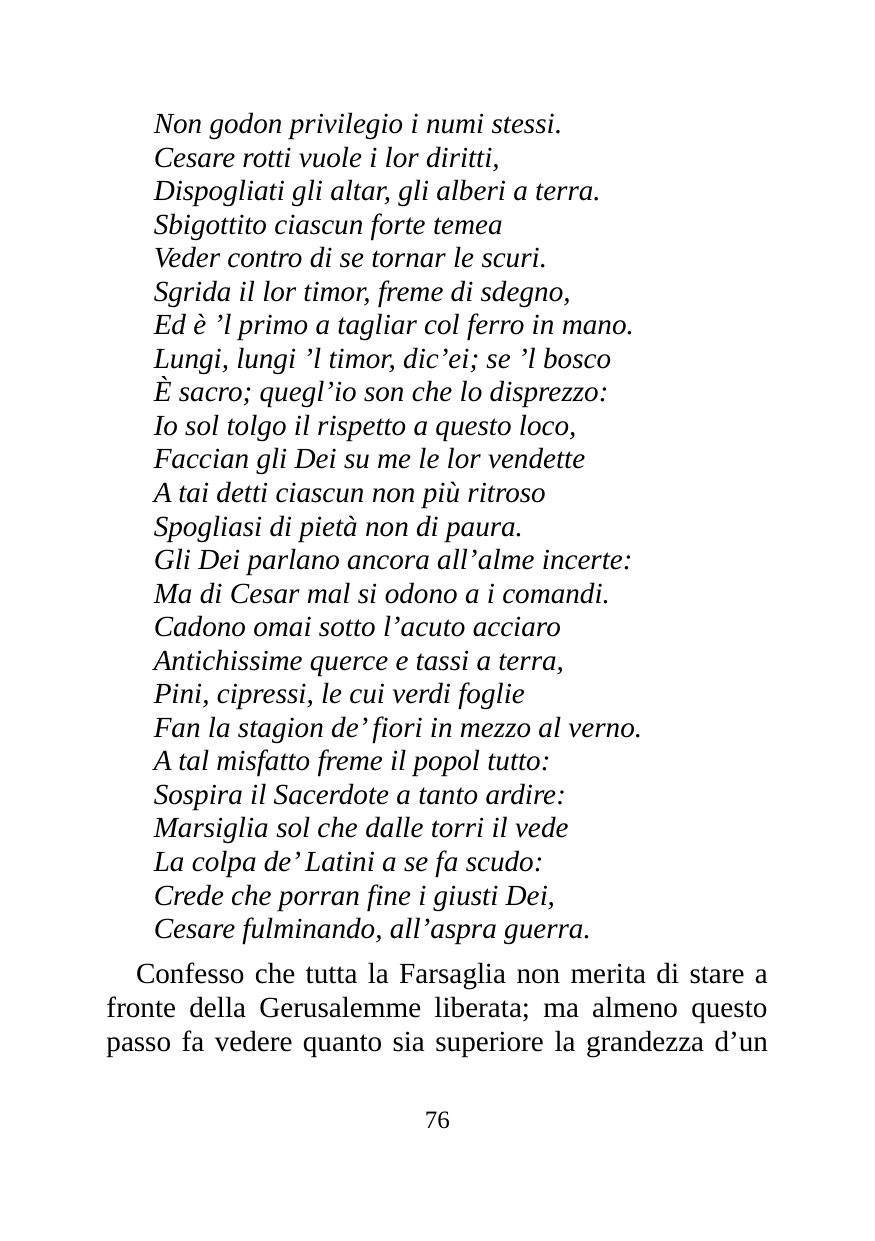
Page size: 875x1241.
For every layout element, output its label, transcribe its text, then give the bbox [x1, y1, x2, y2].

text Confesso che tutta la Farsaglia non merita di stare a fronte della Gerusalemme liberata; ma almeno questo passo fa vedere quanto sia superiore la grandezza d’un [106, 957, 768, 1057]
text Non godon privilegio i numi stessi. Cesare rotti vuole i lor diritti, Dispogliati gli altar, gli alberi a terra. Sbigottito ciascun forte temea Veder contro di se tornar le scuri. Sgrida il lor timor, freme di sdegno, Ed è ’l primo a tagliar col ferro in mano. Lungi, lungi ’l timor, dic’ei; se ’l bosco È sacro; quegl’io son che lo disprezzo: Io sol tolgo il rispetto a questo loco, Faccian gli Dei su me le lor vendette A tai detti ciascun non più ritroso Spogliasi di pietà non di paura. Gli Dei parlano ancora all’alme incerte: Ma di Cesar mal si odono a i comandi. Cadono omai sotto l’acuto acciaro Antichissime querce e tassi a terra, Pini, cipressi, le cui verdi foglie Fan la stagion de’ fiori in mezzo al verno. A tal misfatto freme il popol tutto: Sospira il Sacerdote a tanto ardire: Marsiglia sol che dalle torri il vede La colpa de’ Latini a se fa scudo: Crede che porran fine i giusti Dei, Cesare fulminando, all’aspra guerra. [153, 106, 768, 945]
